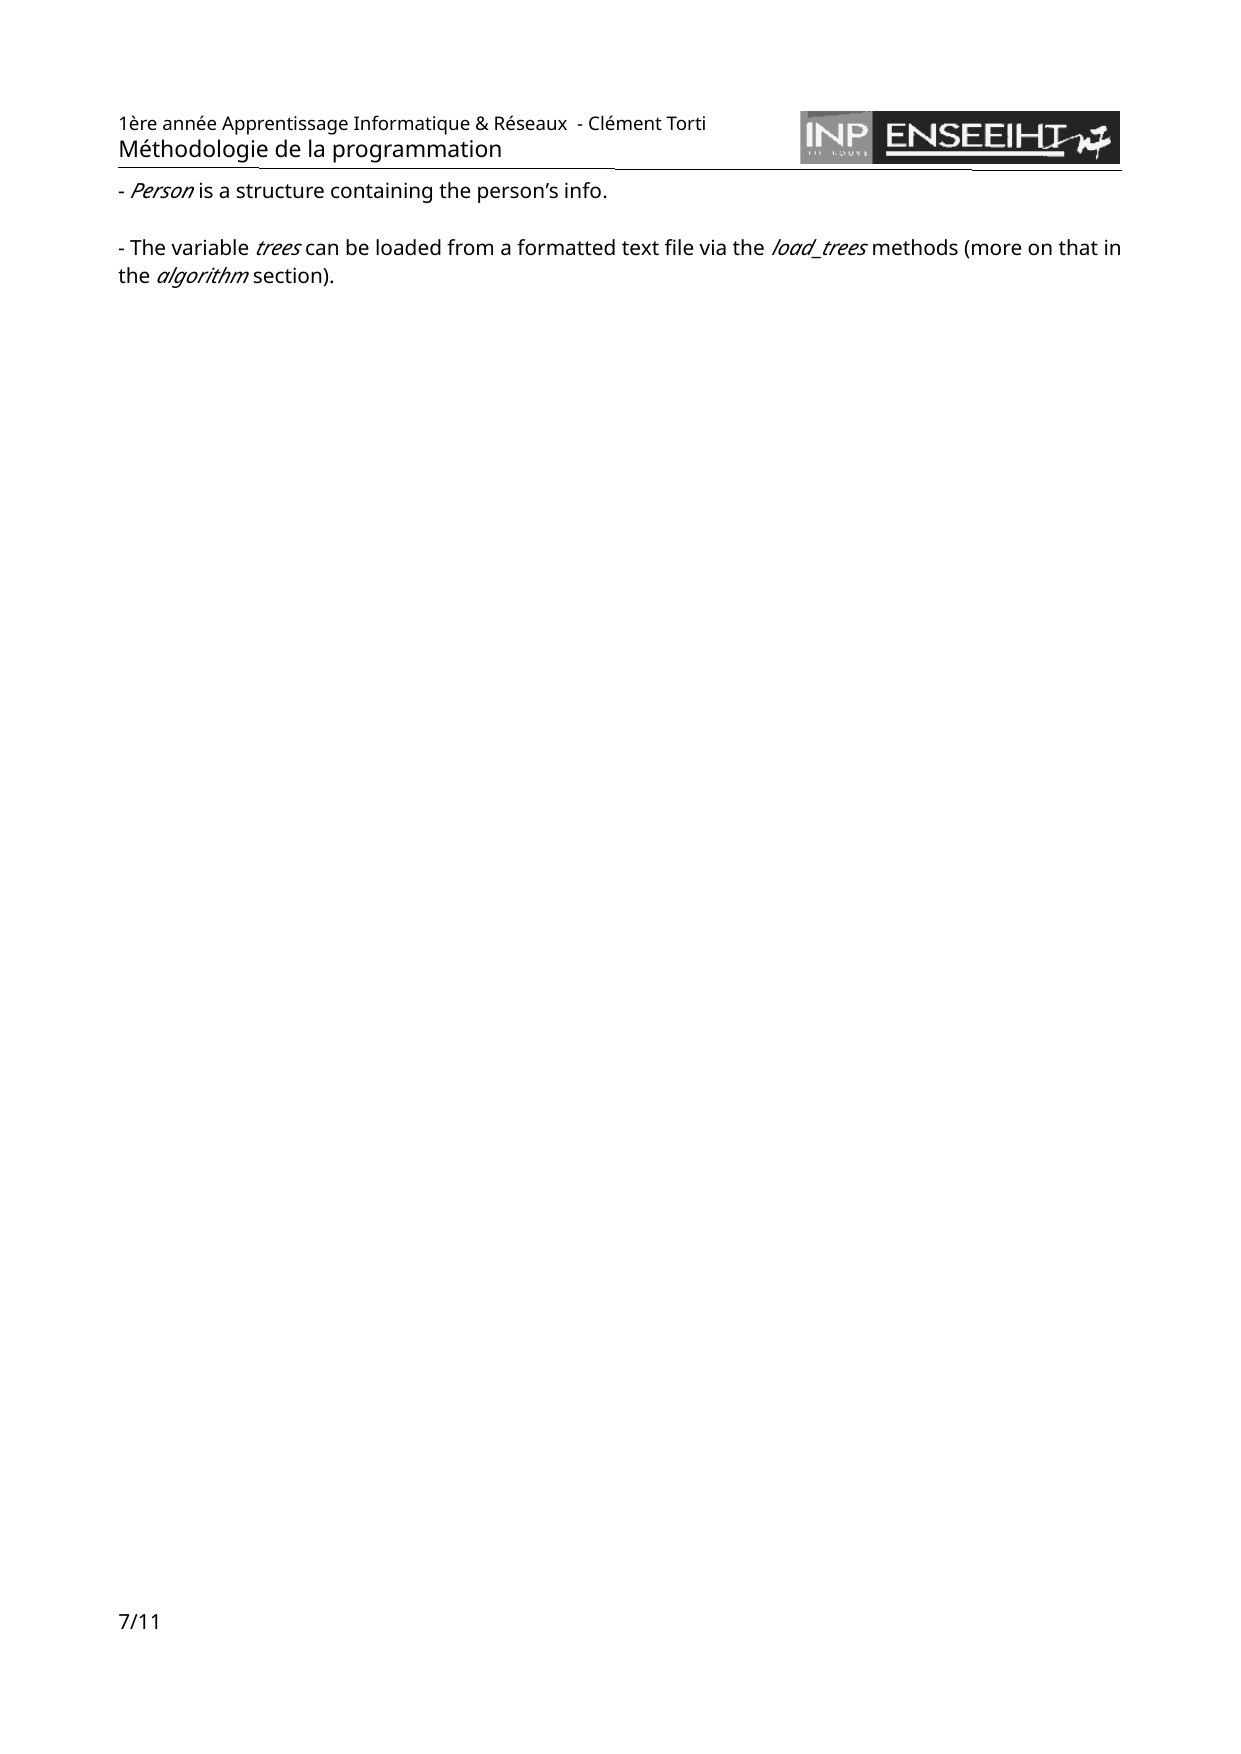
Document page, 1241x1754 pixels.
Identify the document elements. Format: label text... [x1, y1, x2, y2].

text - Person is a structure containing the person’s info. [118, 176, 1122, 205]
text - The variable trees can be loaded from a formatted text file via the load_trees methods (more on that in the algorithm section). [118, 233, 1122, 290]
picture [800, 111, 1120, 164]
